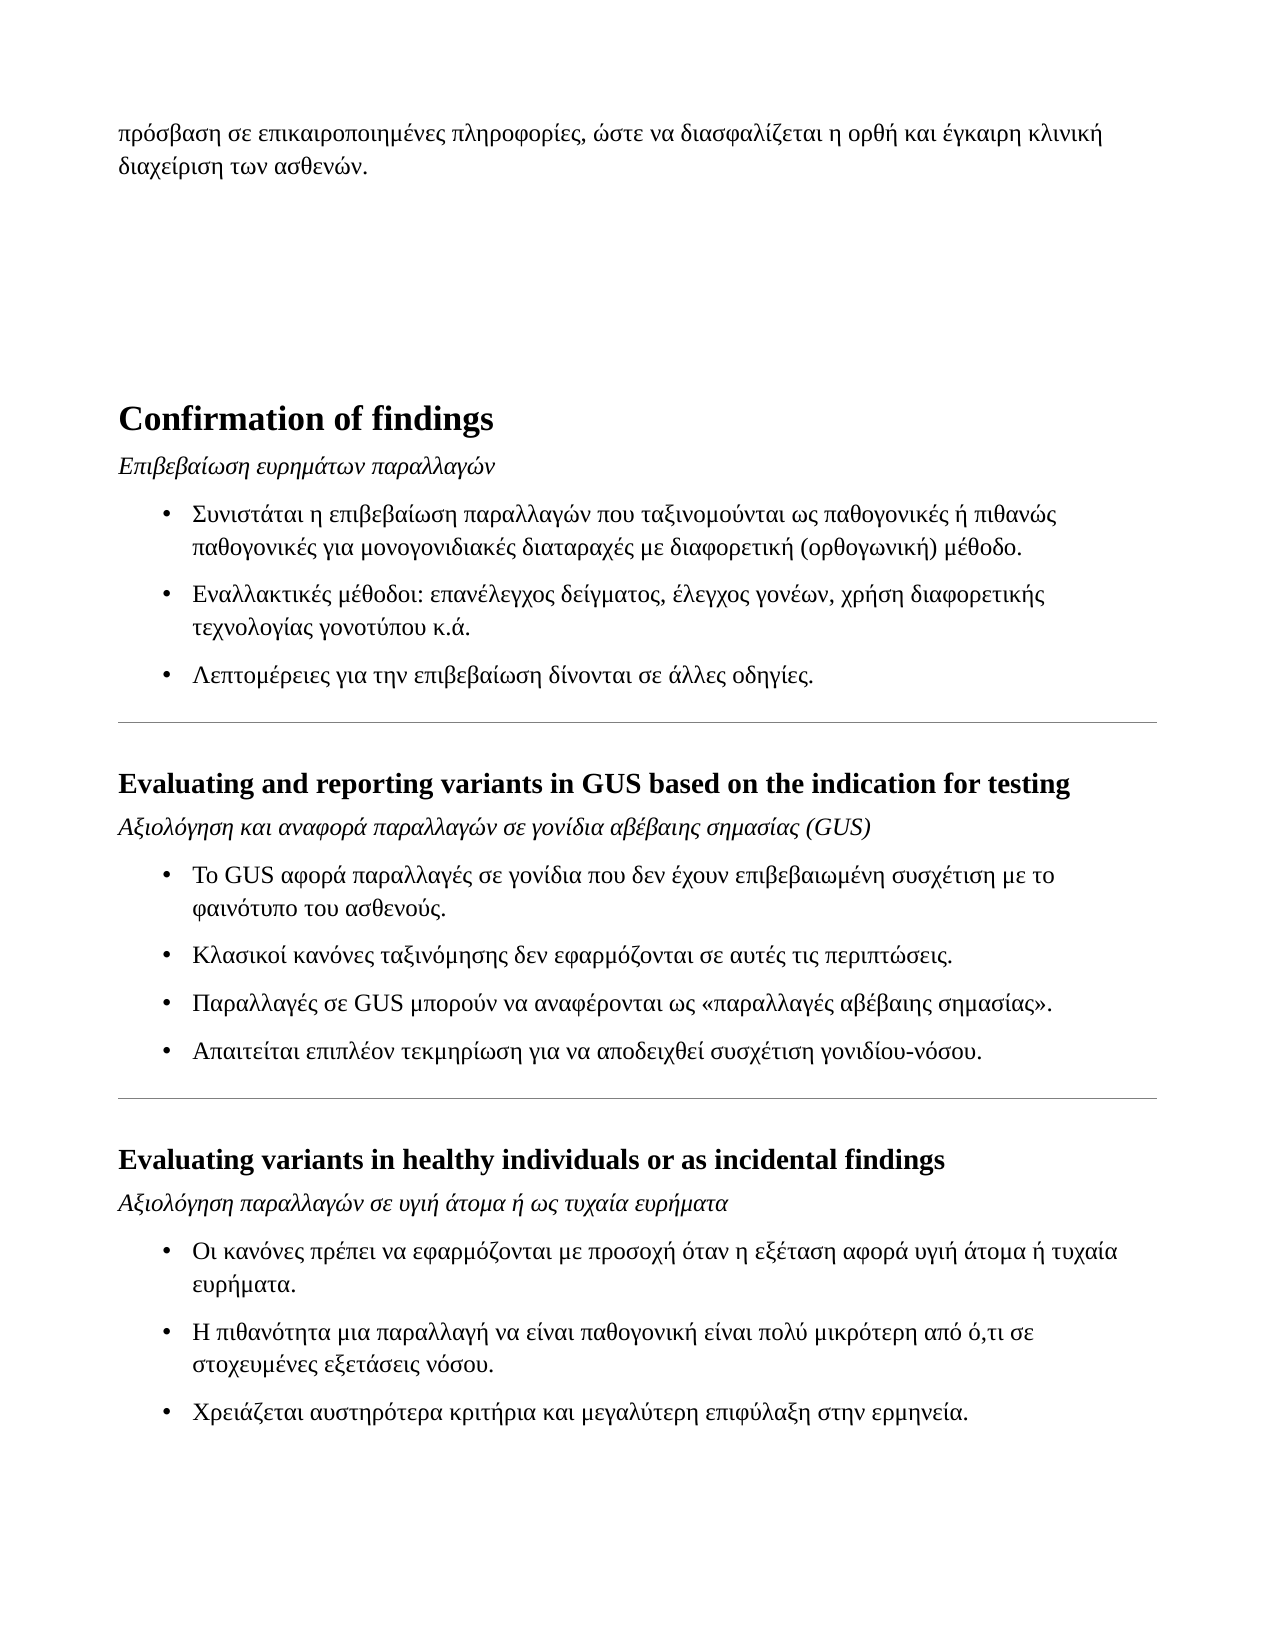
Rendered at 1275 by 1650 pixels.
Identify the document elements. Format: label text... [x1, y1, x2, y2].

text πρόσβαση σε επικαιροποιημένες πληροφορίες, ώστε να διασφαλίζεται η ορθή και έγκαιρη κλινική διαχείριση των ασθενών. [118, 118, 1157, 180]
text Επιβεβαίωση ευρημάτων παραλλαγών [118, 451, 1157, 480]
list Η πιθανότητα μια παραλλαγή να είναι παθογονική είναι πολύ μικρότερη από ό,τι σε στοχευμένες εξετάσεις νόσου. [162, 1317, 1157, 1378]
list Λεπτομέρειες για την επιβεβαίωση δίνονται σε άλλες οδηγίες. [162, 660, 1157, 689]
list Οι κανόνες πρέπει να εφαρμόζονται με προσοχή όταν η εξέταση αφορά υγιή άτομα ή τυχαία ευρήματα. [162, 1236, 1157, 1298]
list Εναλλακτικές μέθοδοι: επανέλεγχος δείγματος, έλεγχος γονέων, χρήση διαφορετικής τεχνολογίας γονοτύπου κ.ά. [162, 579, 1157, 641]
list Συνιστάται η επιβεβαίωση παραλλαγών που ταξινομούνται ως παθογονικές ή πιθανώς παθογονικές για μονογονιδιακές διαταραχές με διαφορετική (ορθογωνική) μέθοδο. [162, 499, 1157, 560]
subtitle Evaluating variants in healthy individuals or as incidental findings [118, 1142, 1157, 1176]
subtitle Confirmation of findings [118, 398, 1157, 438]
text Αξιολόγηση παραλλαγών σε υγιή άτομα ή ως τυχαία ευρήματα [118, 1188, 1157, 1217]
list Το GUS αφορά παραλλαγές σε γονίδια που δεν έχουν επιβεβαιωμένη συσχέτιση με το φαινότυπο του ασθενούς. [162, 860, 1157, 922]
text Αξιολόγηση και αναφορά παραλλαγών σε γονίδια αβέβαιης σημασίας (GUS) [118, 812, 1157, 841]
list Κλασικοί κανόνες ταξινόμησης δεν εφαρμόζονται σε αυτές τις περιπτώσεις. [162, 941, 1157, 969]
subtitle Evaluating and reporting variants in GUS based on the indication for testing [118, 766, 1157, 800]
list Χρειάζεται αυστηρότερα κριτήρια και μεγαλύτερη επιφύλαξη στην ερμηνεία. [162, 1397, 1157, 1426]
list Παραλλαγές σε GUS μπορούν να αναφέρονται ως «παραλλαγές αβέβαιης σημασίας». [162, 988, 1157, 1017]
list Απαιτείται επιπλέον τεκμηρίωση για να αποδειχθεί συσχέτιση γονιδίου-νόσου. [162, 1036, 1157, 1064]
